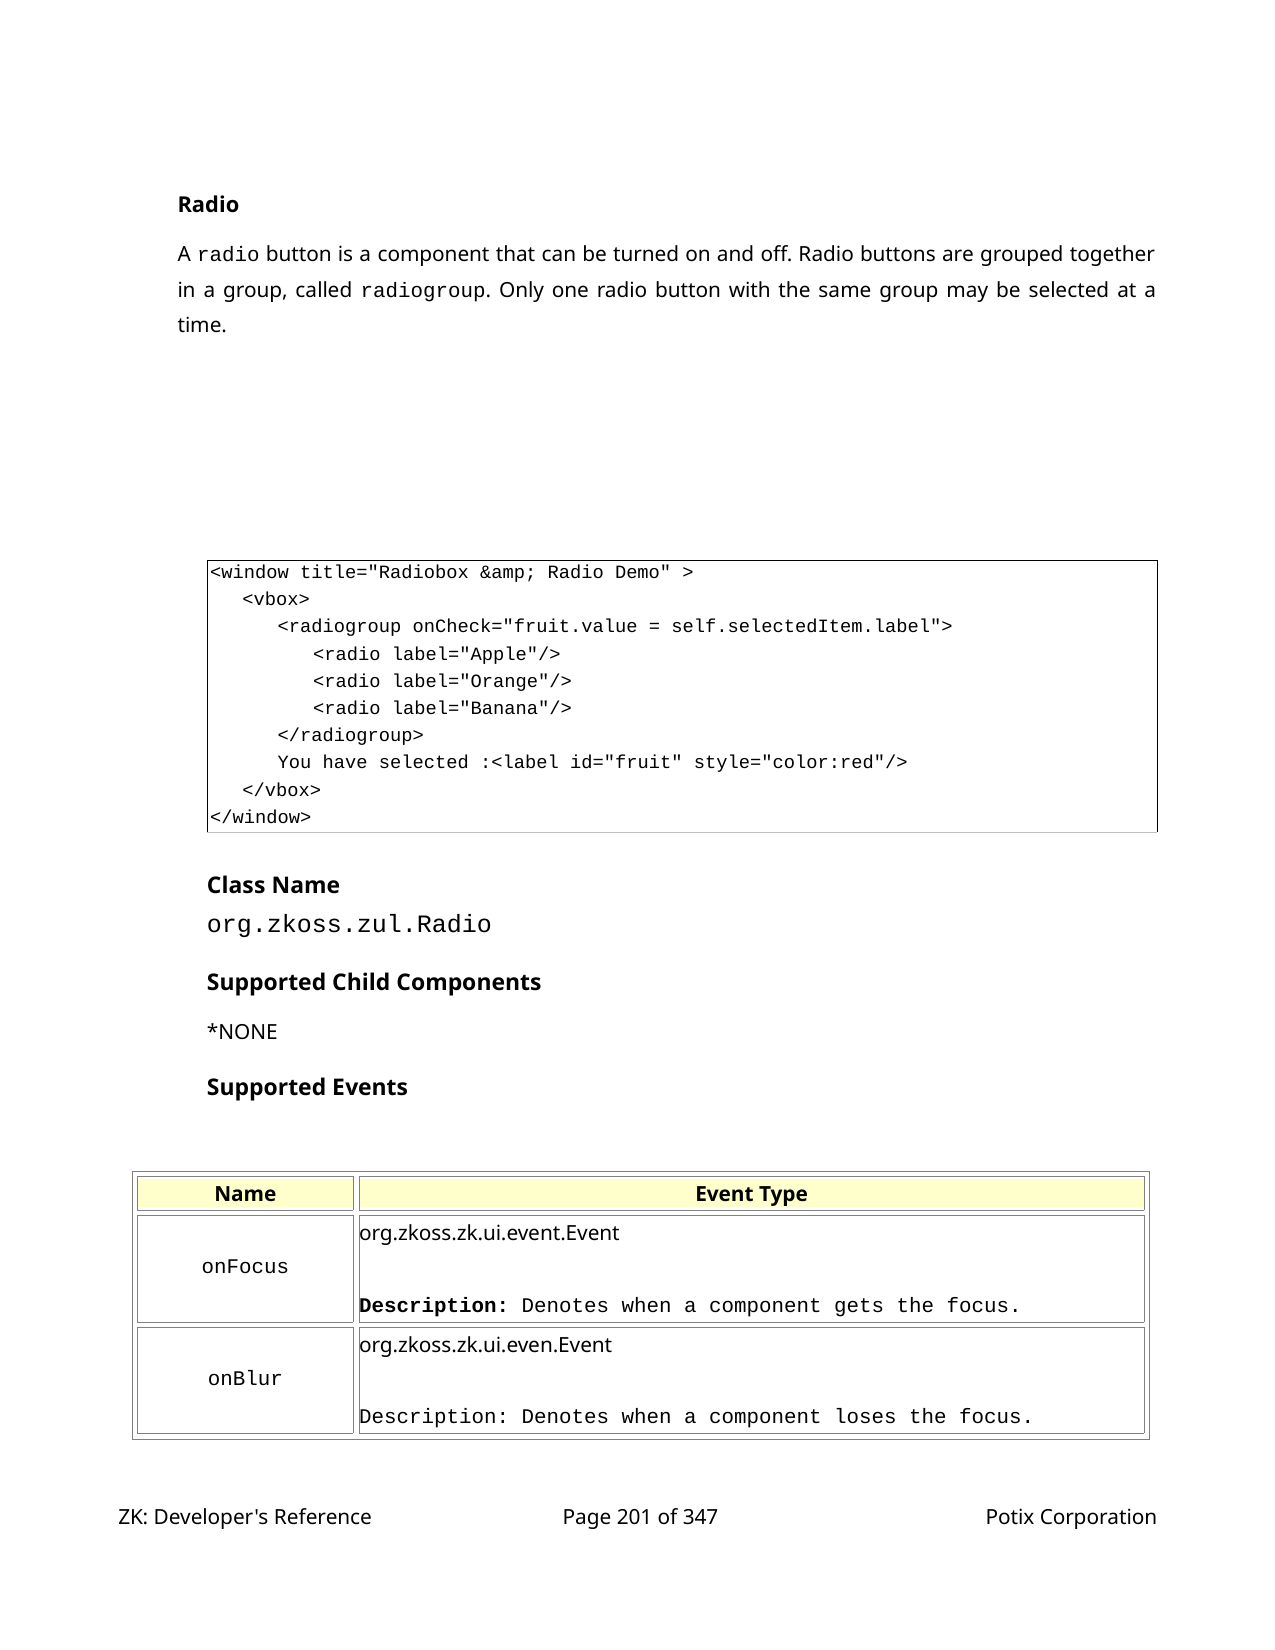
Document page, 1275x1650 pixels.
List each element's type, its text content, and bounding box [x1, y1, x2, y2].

text *NONE [207, 1017, 1157, 1046]
table_cell org.zkoss.zk.ui.even.Event Description: Denotes when a component loses the focus. [356, 1322, 1147, 1433]
table_header Event Type [356, 1172, 1147, 1210]
text A radio button is a component that can be turned on and off. Radio buttons are grouped together in a group, called radiogroup. Only one radio button with the same group may be selected at a time. [177, 239, 1157, 339]
text <radiogroup onCheck="fruit.value = self.selectedItem.label"> [208, 614, 1157, 638]
table_cell onFocus [134, 1210, 356, 1322]
table_header Name [134, 1172, 356, 1210]
text </radiogroup> [208, 723, 1157, 747]
text You have selected :<label id="fruit" style="color:red"/> [208, 750, 1157, 774]
subtitle Supported Events [207, 1071, 1157, 1102]
text <radio label="Banana"/> [208, 696, 1157, 720]
text <window title="Radiobox &amp; Radio Demo" > [208, 561, 1157, 584]
text </vbox> [208, 777, 1157, 802]
text <radio label="Orange"/> [208, 669, 1157, 693]
text org.zkoss.zul.Radio [207, 912, 1157, 940]
subtitle Class Name [207, 868, 1157, 900]
subtitle Supported Child Components [207, 965, 1157, 997]
table_cell org.zkoss.zk.ui.event.Event Description: Denotes when a component gets the focus. [356, 1210, 1147, 1322]
table_cell onBlur [134, 1322, 356, 1433]
text <radio label="Apple"/> [208, 641, 1157, 666]
text <vbox> [208, 587, 1157, 611]
subtitle Radio [177, 189, 1157, 219]
text </window> [208, 804, 1157, 832]
